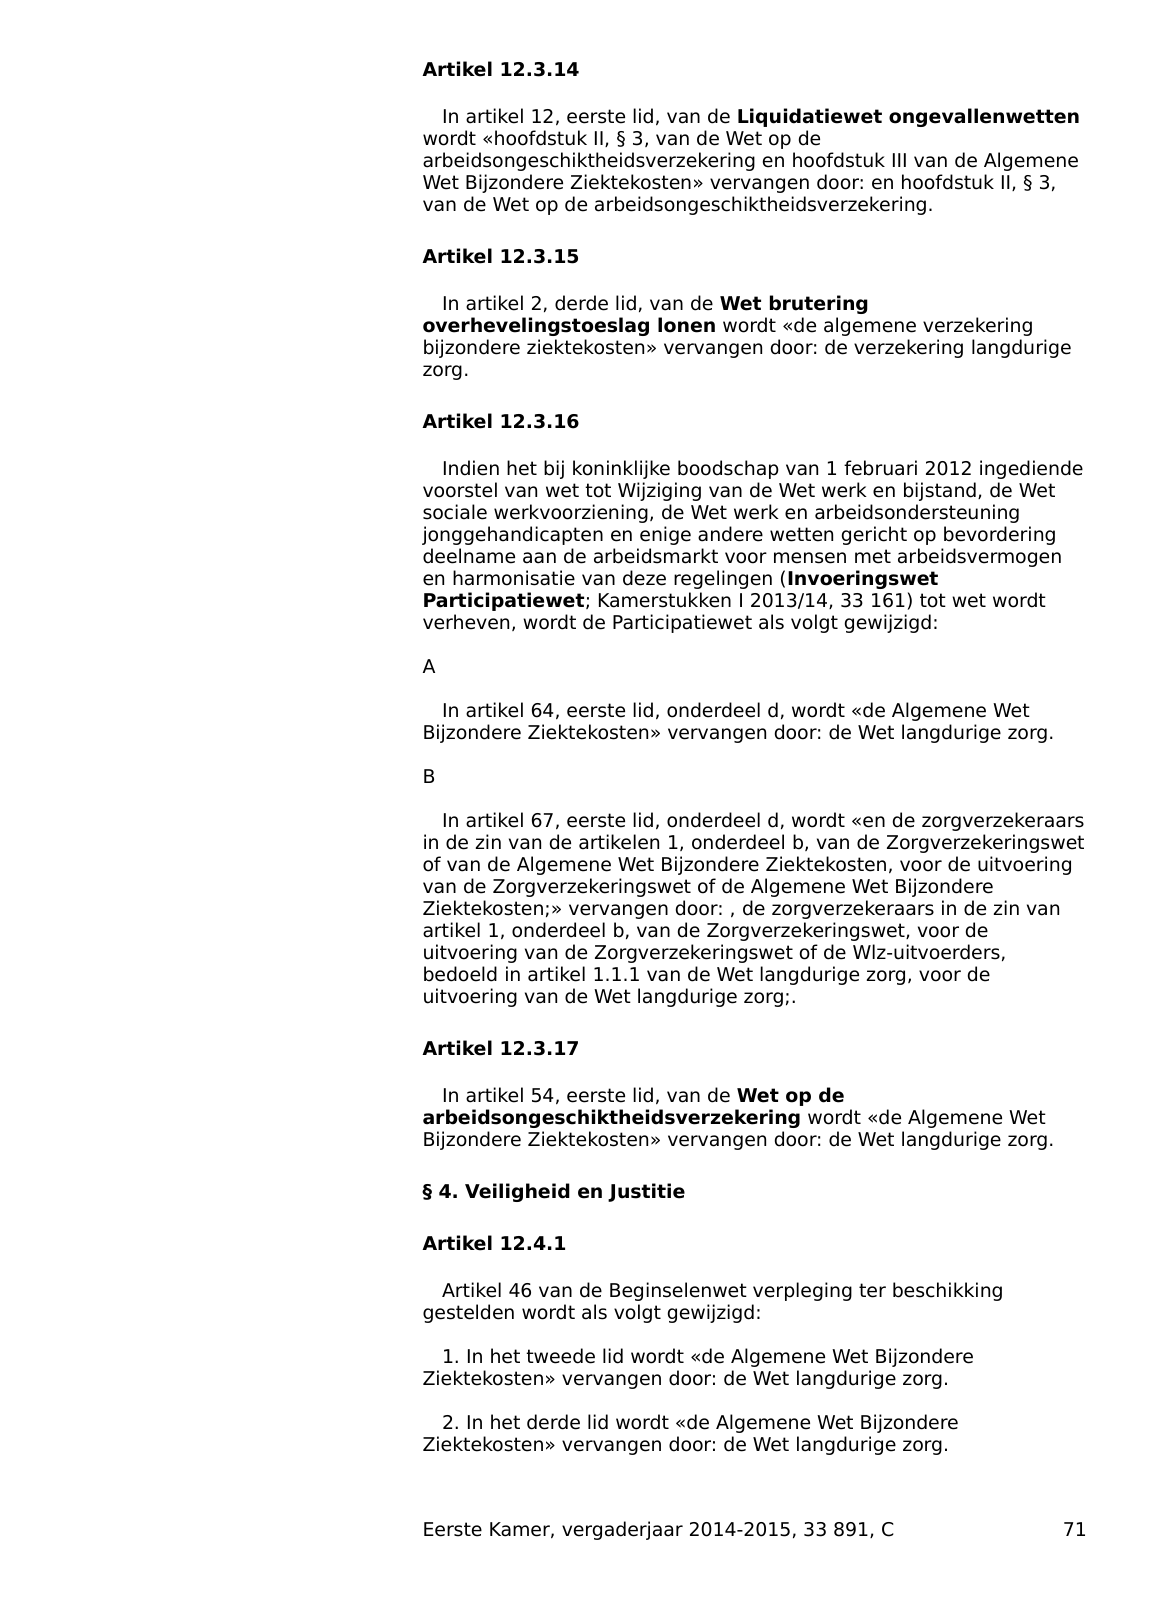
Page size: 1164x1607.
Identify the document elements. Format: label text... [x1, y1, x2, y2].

subtitle Artikel 12.3.14 [422, 59, 1087, 81]
text 1. In het tweede lid wordt «de Algemene Wet Bijzondere Ziektekosten» vervangen door: de Wet langdurige zorg. [422, 1346, 1087, 1390]
subtitle Artikel 12.3.17 [422, 1038, 1087, 1060]
text In artikel 64, eerste lid, onderdeel d, wordt «de Algemene Wet Bijzondere Ziektekosten» vervangen door: de Wet langdurige zorg. [422, 700, 1087, 744]
subtitle Artikel 12.3.15 [422, 246, 1087, 268]
text Artikel 46 van de Beginselenwet verpleging ter beschikking gestelden wordt als volgt gewijzigd: [422, 1280, 1087, 1324]
text In artikel 2, derde lid, van de Wet brutering overhevelingstoeslag lonen wordt «de algemene verzekering bijzondere ziektekosten» vervangen door: de verzekering langdurige zorg. [422, 293, 1087, 381]
text In artikel 67, eerste lid, onderdeel d, wordt «en de zorgverzekeraars in de zin van de artikelen 1, onderdeel b, van de Zorgverzekeringswet of van de Algemene Wet Bijzondere Ziektekosten, voor de uitvoering van de Zorgverzekeringswet of de Algemene Wet Bijzondere Ziektekosten;» vervangen door: , de zorgverzekeraars in de zin van artikel 1, onderdeel b, van de Zorgverzekeringswet, voor de uitvoering van de Zorgverzekeringswet of de Wlz-uitvoerders, bedoeld in artikel 1.1.1 van de Wet langdurige zorg, voor de uitvoering van de Wet langdurige zorg;. [422, 810, 1087, 1008]
text Indien het bij koninklijke boodschap van 1 februari 2012 ingediende voorstel van wet tot Wijziging van de Wet werk en bijstand, de Wet sociale werkvoorziening, de Wet werk en arbeidsondersteuning jonggehandicapten en enige andere wetten gericht op bevordering deelname aan de arbeidsmarkt voor mensen met arbeidsvermogen en harmonisatie van deze regelingen (Invoeringswet Participatiewet; Kamerstukken I 2013/14, 33 161) tot wet wordt verheven, wordt de Participatiewet als volgt gewijzigd: [422, 458, 1087, 634]
subtitle Artikel 12.4.1 [422, 1233, 1087, 1255]
text 2. In het derde lid wordt «de Algemene Wet Bijzondere Ziektekosten» vervangen door: de Wet langdurige zorg. [422, 1412, 1087, 1456]
text In artikel 12, eerste lid, van de Liquidatiewet ongevallenwetten wordt «hoofdstuk II, § 3, van de Wet op de arbeidsongeschiktheidsverzekering en hoofdstuk III van de Algemene Wet Bijzondere Ziektekosten» vervangen door: en hoofdstuk II, § 3, van de Wet op de arbeidsongeschiktheidsverzekering. [422, 106, 1087, 216]
subtitle § 4. Veiligheid en Justitie [422, 1181, 1087, 1203]
subtitle Artikel 12.3.16 [422, 411, 1087, 433]
text In artikel 54, eerste lid, van de Wet op de arbeidsongeschiktheidsverzekering wordt «de Algemene Wet Bijzondere Ziektekosten» vervangen door: de Wet langdurige zorg. [422, 1085, 1087, 1151]
text B [422, 766, 1087, 788]
text A [422, 656, 1087, 678]
